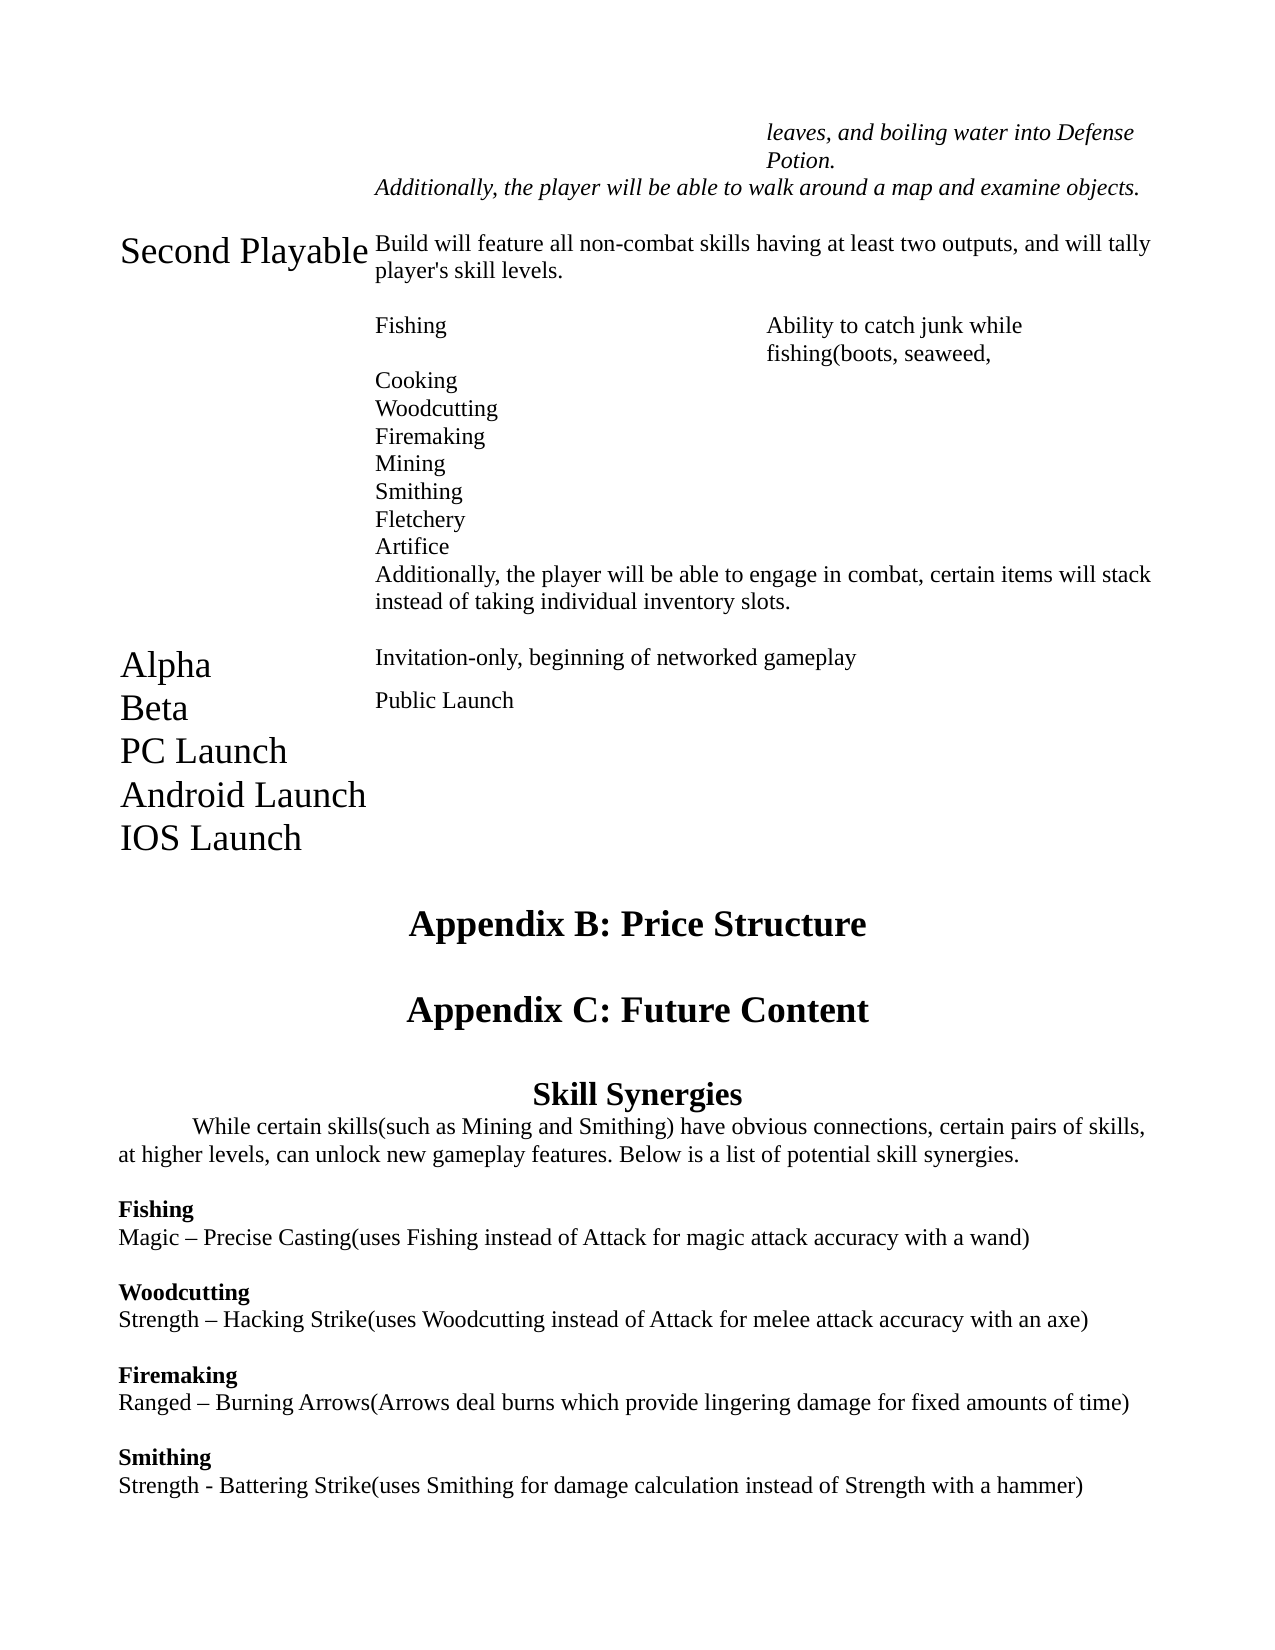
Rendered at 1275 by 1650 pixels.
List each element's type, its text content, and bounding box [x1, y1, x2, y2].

text Appendix B: Price Structure [118, 901, 1157, 944]
table_cell Artifice [375, 532, 766, 560]
table_cell [375, 118, 766, 173]
table_cell [766, 477, 1157, 504]
table_cell [375, 729, 1157, 772]
table_cell IOS Launch [120, 815, 375, 858]
table_cell Cooking [375, 367, 766, 394]
table_cell [766, 532, 1157, 560]
table_cell [375, 815, 1157, 858]
text Strength – Hacking Strike(uses Woodcutting instead of Attack for melee attack accuracy with an axe) [118, 1305, 1157, 1333]
table_cell [766, 394, 1157, 422]
table_header Additionally, the player will be able to walk around a map and examine objects. [375, 173, 1157, 228]
table_cell Additionally, the player will be able to engage in combat, certain items will stack instead of taking individual inventory slots. [375, 560, 1157, 643]
table_cell leaves, and boiling water into Defense Potion. [766, 118, 1157, 173]
table_header [120, 118, 375, 228]
table_cell Mining [375, 449, 766, 477]
text Smithing [118, 1443, 1157, 1471]
table_cell Alpha [120, 643, 375, 686]
text Ranged – Burning Arrows(Arrows deal burns which provide lingering damage for fixed amounts of time) [118, 1388, 1157, 1416]
text Woodcutting [118, 1278, 1157, 1305]
table_cell Public Launch [375, 686, 1157, 729]
text Magic – Precise Casting(uses Fishing instead of Attack for magic attack accuracy with a wand) [118, 1223, 1157, 1250]
text Appendix C: Future Content [118, 988, 1157, 1031]
text Strength - Battering Strike(uses Smithing for damage calculation instead of Strength with a hammer) [118, 1471, 1157, 1499]
table_cell PC Launch [120, 729, 375, 772]
table_cell Invitation-only, beginning of networked gameplay [375, 643, 1157, 686]
table_cell Smithing [375, 477, 766, 504]
table_cell Firemaking [375, 422, 766, 449]
text Fishing [118, 1195, 1157, 1223]
table_cell [766, 422, 1157, 449]
text Firemaking [118, 1361, 1157, 1388]
table_cell Beta [120, 686, 375, 729]
table_cell [375, 772, 1157, 815]
text Skill Synergies [118, 1074, 1157, 1112]
table_cell Woodcutting [375, 394, 766, 422]
table_cell Second Playable [120, 229, 375, 643]
table_cell Build will feature all non-combat skills having at least two outputs, and will tally player's skill levels. [375, 229, 1157, 311]
text While certain skills(such as Mining and Smithing) have obvious connections, certain pairs of skills, at higher levels, can unlock new gameplay features. Below is a list of potential skill synergies. [118, 1112, 1157, 1167]
table_cell Android Launch [120, 772, 375, 815]
table_cell [766, 449, 1157, 477]
table_cell [766, 505, 1157, 532]
table_header Fishing [375, 311, 766, 367]
table_cell Fletchery [375, 505, 766, 532]
table_header Ability to catch junk while fishing(boots, seaweed, [766, 311, 1157, 367]
table_cell [766, 367, 1157, 394]
